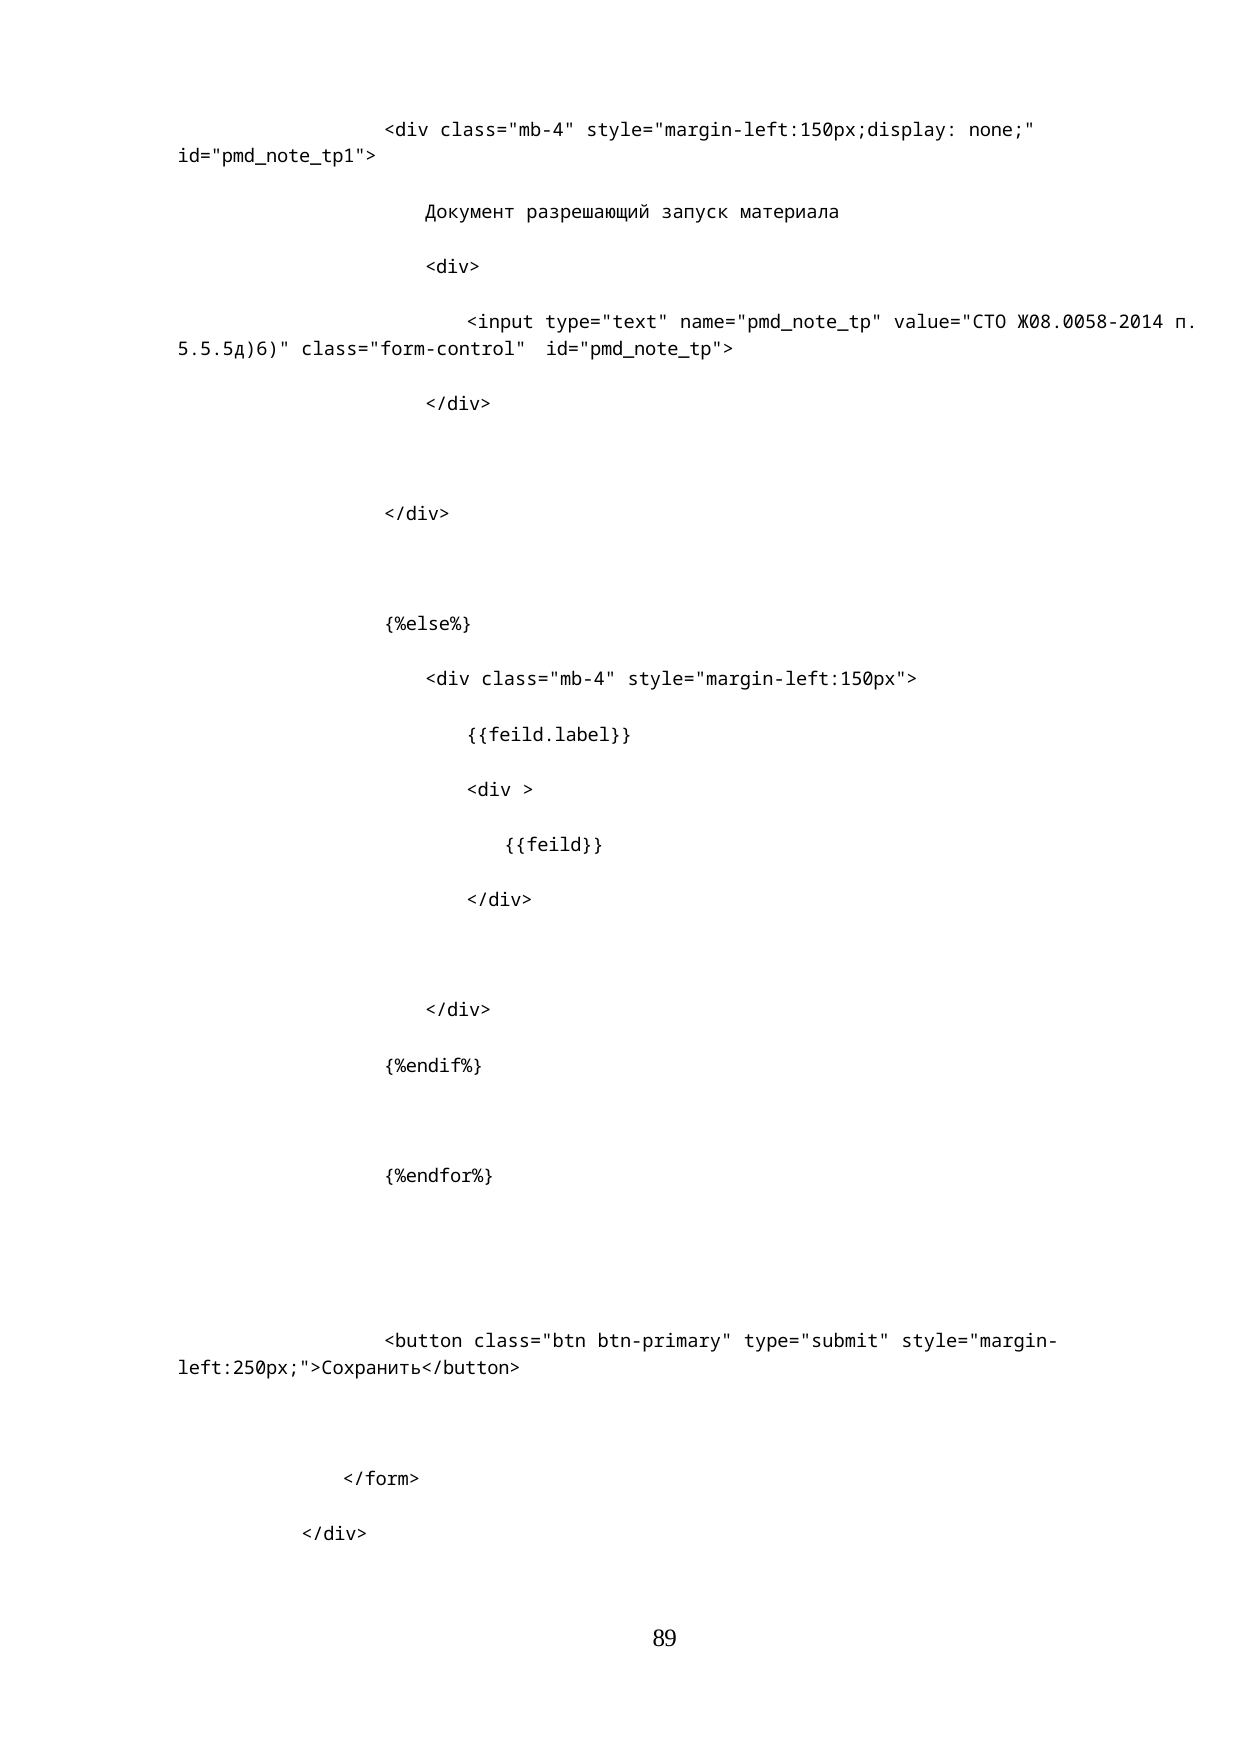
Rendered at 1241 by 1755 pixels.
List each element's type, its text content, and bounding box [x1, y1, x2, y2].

text <input type="text" name="pmd_note_tp" value="СТО Ж08.0058-2014 п. [466, 308, 1241, 334]
text 5.5.5д)6)" class="form-control" id="pmd_note_tp"> [177, 335, 1241, 360]
text {%endfor%} [383, 1162, 1241, 1188]
text <div > [466, 776, 1241, 802]
text </div> [466, 886, 1241, 912]
text </div> [425, 997, 1241, 1022]
text </div> [425, 390, 1241, 416]
text <div> [425, 253, 1241, 279]
text {%endif%} [383, 1052, 1241, 1077]
text Документ разрешающий запуск материала [425, 198, 1241, 223]
text id="pmd_note_tp1"> [177, 143, 1241, 168]
text {{feild}} [118, 831, 989, 857]
text <div class="mb-4" style="margin-left:150px;display: none;" [383, 116, 1241, 142]
text </form> [342, 1465, 1241, 1490]
text {{feild.label}} [466, 721, 1241, 747]
text <div class="mb-4" style="margin-left:150px"> [425, 666, 1241, 691]
text <button class="btn btn-primary" type="submit" style="margin- left:250px;">Сохранить</button> [177, 1328, 1167, 1380]
text {%else%} [383, 611, 1241, 636]
text </div> [301, 1520, 1241, 1545]
text </div> [383, 500, 1241, 526]
